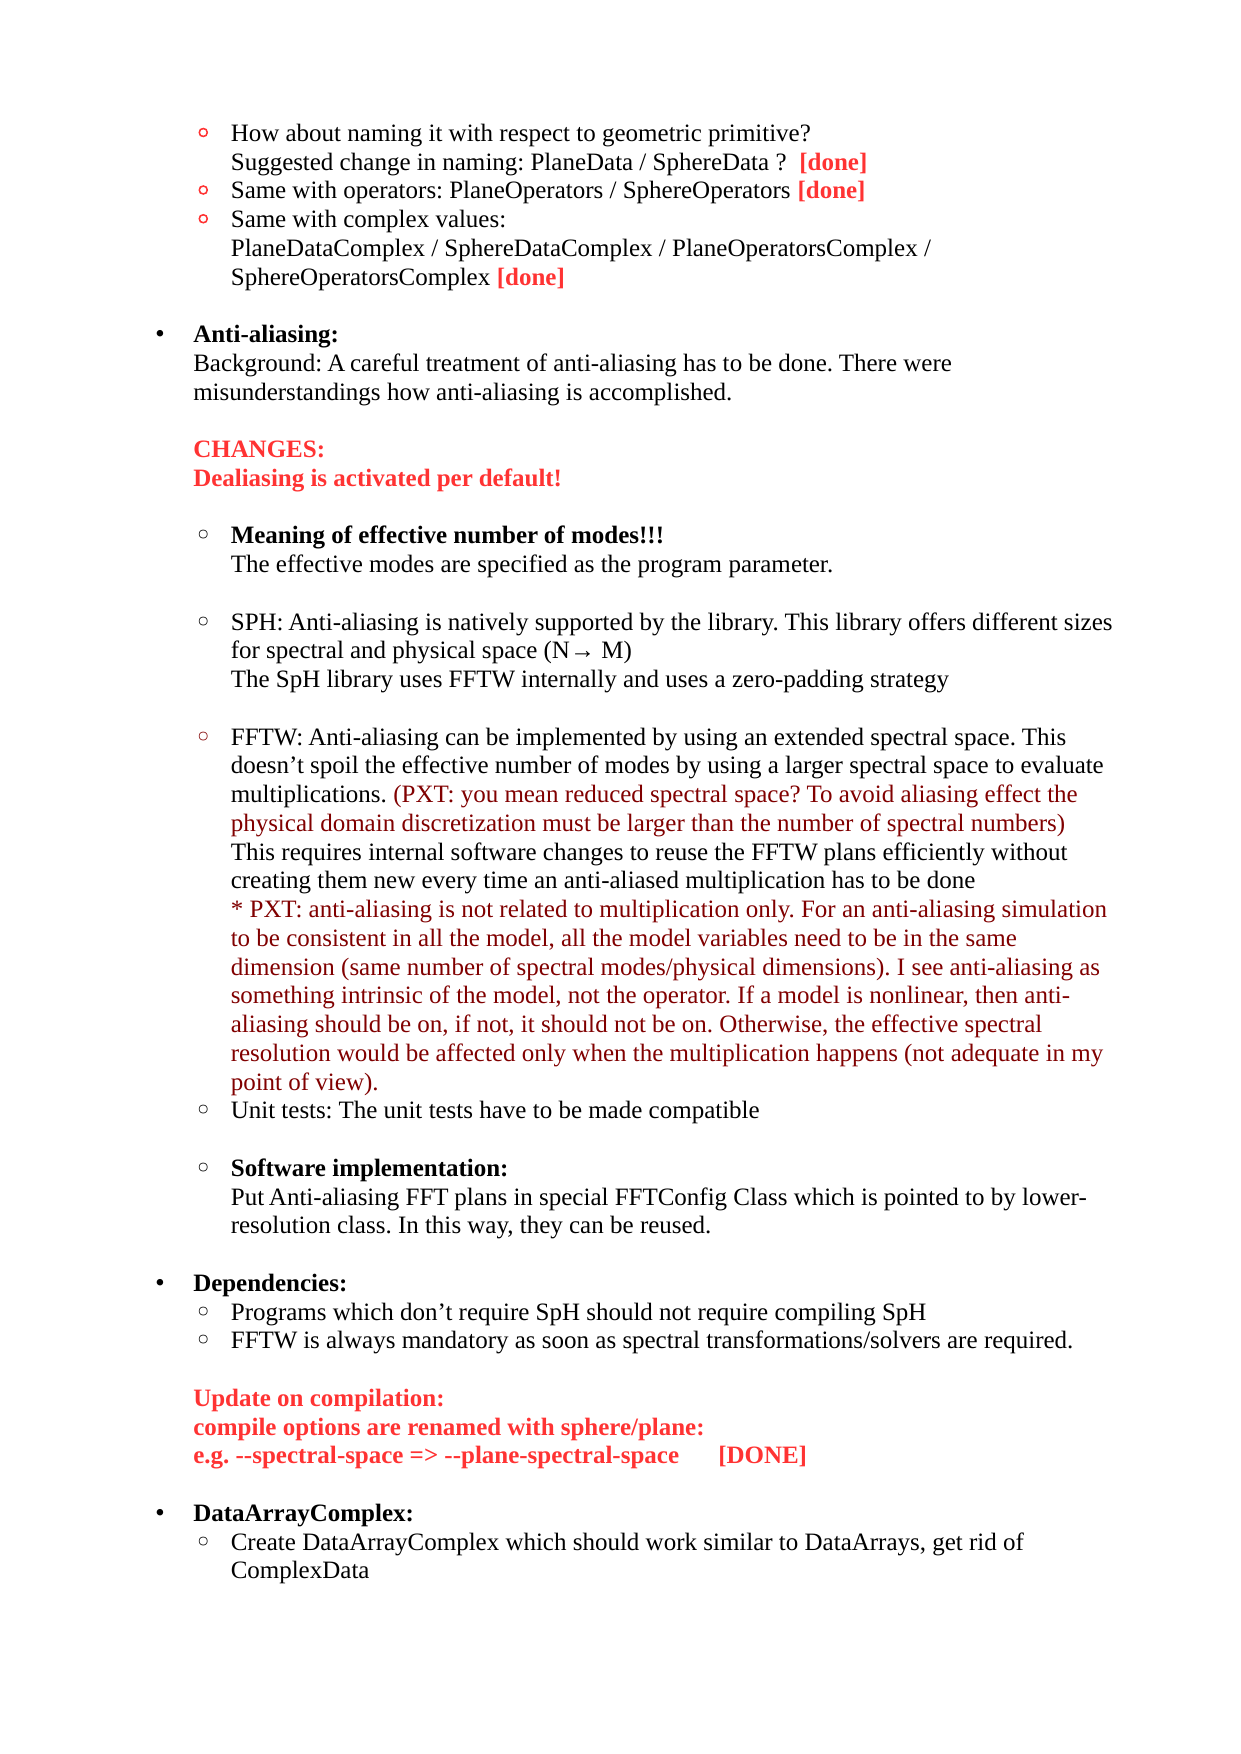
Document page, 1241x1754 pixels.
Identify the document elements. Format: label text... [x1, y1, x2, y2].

list Create DataArrayComplex which should work similar to DataArrays, get rid of ComplexData [193, 1527, 1122, 1613]
list SPH: Anti-aliasing is natively supported by the library. This library offers different sizes for spectral and physical space (N→ M) The SpH library uses FFTW internally and uses a zero-padding strategy [193, 607, 1122, 722]
list DataArrayComplex: [156, 1498, 1122, 1527]
list CHANGES: [156, 434, 1122, 463]
text Update on compilation: [118, 1383, 1122, 1412]
list Anti-aliasing: Background: A careful treatment of anti-aliasing has to be done. There were misunderstandings how anti-aliasing is accomplished. [156, 319, 1122, 406]
list Dependencies: [156, 1268, 1122, 1297]
list Same with complex values: PlaneDataComplex / SphereDataComplex / PlaneOperatorsComplex / SphereOperatorsComplex [done] [193, 204, 1122, 291]
list Software implementation: Put Anti-aliasing FFT plans in special FFTConfig Class which is pointed to by lower-resolution class. In this way, they can be reused. [193, 1153, 1122, 1239]
list Dealiasing is activated per default! [156, 463, 1122, 521]
list Meaning of effective number of modes!!! The effective modes are specified as the program parameter. [193, 521, 1122, 607]
list Same with operators: PlaneOperators / SphereOperators [done] [193, 176, 1122, 204]
list Unit tests: The unit tests have to be made compatible [193, 1096, 1122, 1153]
text compile options are renamed with sphere/plane: e.g. --spectral-space => --plane-spectral-space [DONE] [118, 1412, 1122, 1469]
list How about naming it with respect to geometric primitive? Suggested change in naming: PlaneData / SphereData ? [done] [193, 118, 1122, 176]
list FFTW is always mandatory as soon as spectral transformations/solvers are required. [193, 1326, 1122, 1354]
list FFTW: Anti-aliasing can be implemented by using an extended spectral space. This doesn’t spoil the effective number of modes by using a larger spectral space to evaluate multiplications. (PXT: you mean reduced spectral space? To avoid aliasing effect the physical domain discretization must be larger than the number of spectral numbers) This requires internal software changes to reuse the FFTW plans efficiently without creating them new every time an anti-aliased multiplication has to be done * PXT: anti-aliasing is not related to multiplication only. For an anti-aliasing simulation to be consistent in all the model, all the model variables need to be in the same dimension (same number of spectral modes/physical dimensions). I see anti-aliasing as something intrinsic of the model, not the operator. If a model is nonlinear, then anti-aliasing should be on, if not, it should not be on. Otherwise, the effective spectral resolution would be affected only when the multiplication happens (not adequate in my point of view). [193, 722, 1122, 1096]
list Programs which don’t require SpH should not require compiling SpH [193, 1297, 1122, 1326]
